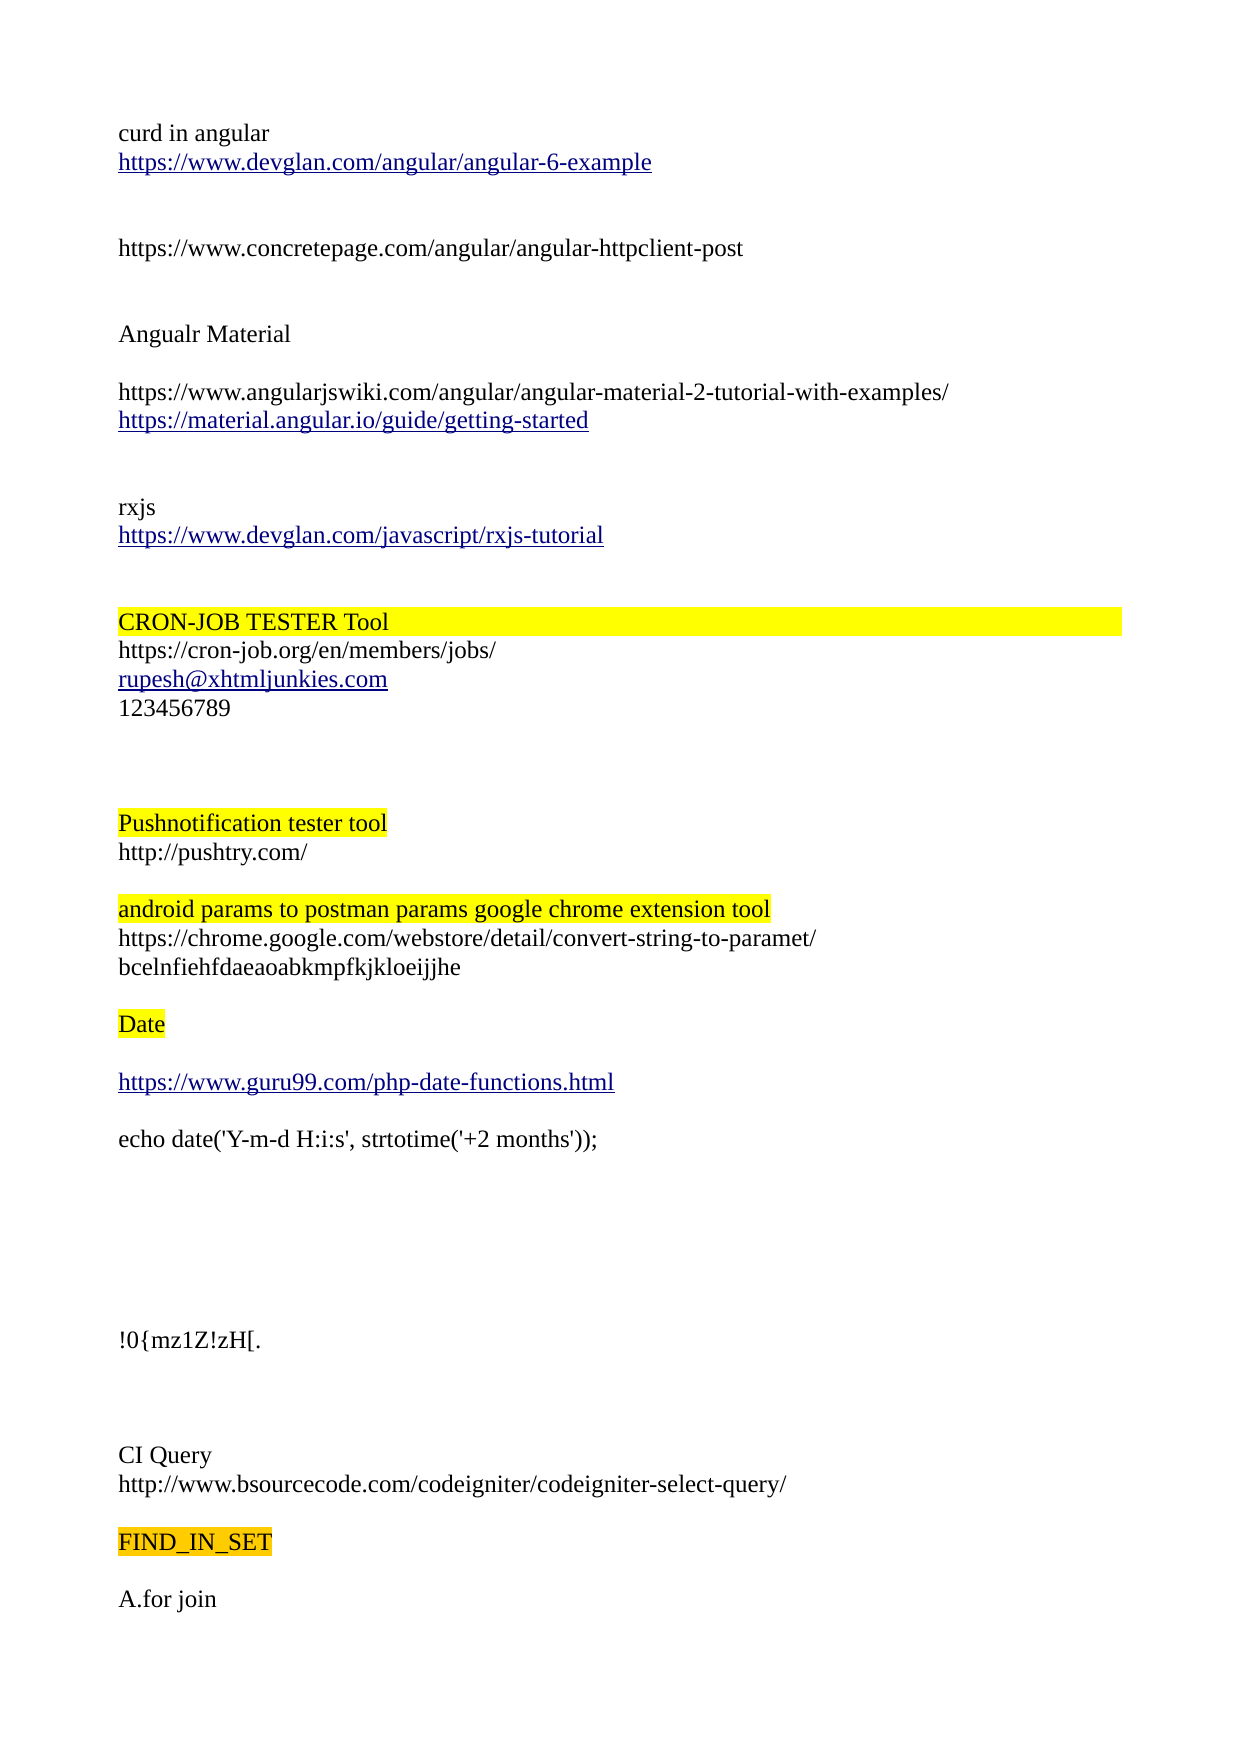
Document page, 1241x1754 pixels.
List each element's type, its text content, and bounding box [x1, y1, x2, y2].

text https://www.devglan.com/javascript/rxjs-tutorial [118, 521, 1122, 549]
text https://www.angularjswiki.com/angular/angular-material-2-tutorial-with-examples/ [118, 377, 1122, 406]
text CRON-JOB TESTER Tool [118, 607, 1122, 636]
text Angualr Material [118, 319, 1122, 348]
text http://www.bsourcecode.com/codeigniter/codeigniter-select-query/ [118, 1469, 1122, 1498]
text Pushnotification tester tool [118, 808, 1122, 837]
text !0{mz1Z!zH[. [118, 1326, 1122, 1354]
text android params to postman params google chrome extension tool [118, 894, 1122, 923]
text FIND_IN_SET [118, 1527, 1122, 1556]
text Date [118, 1009, 1122, 1038]
text https://www.concretepage.com/angular/angular-httpclient-post [118, 233, 1122, 262]
text http://pushtry.com/ [118, 837, 1122, 866]
text https://cron-job.org/en/members/jobs/ [118, 636, 1122, 664]
text CI Query [118, 1441, 1122, 1469]
text https://www.guru99.com/php-date-functions.html [118, 1067, 1122, 1096]
text rupesh@xhtmljunkies.com [118, 664, 1122, 693]
text https://material.angular.io/guide/getting-started [118, 406, 1122, 434]
text echo date('Y-m-d H:i:s', strtotime('+2 months')); [118, 1124, 1122, 1153]
text 123456789 [118, 693, 1122, 722]
text rxjs [118, 492, 1122, 521]
text A.for join [118, 1584, 1122, 1613]
text https://chrome.google.com/webstore/detail/convert-string-to-paramet/bcelnfiehfdaeaoabkmpfkjkloeijjhe [118, 923, 1122, 981]
text https://www.devglan.com/angular/angular-6-example [118, 147, 1122, 176]
text curd in angular [118, 118, 1122, 147]
